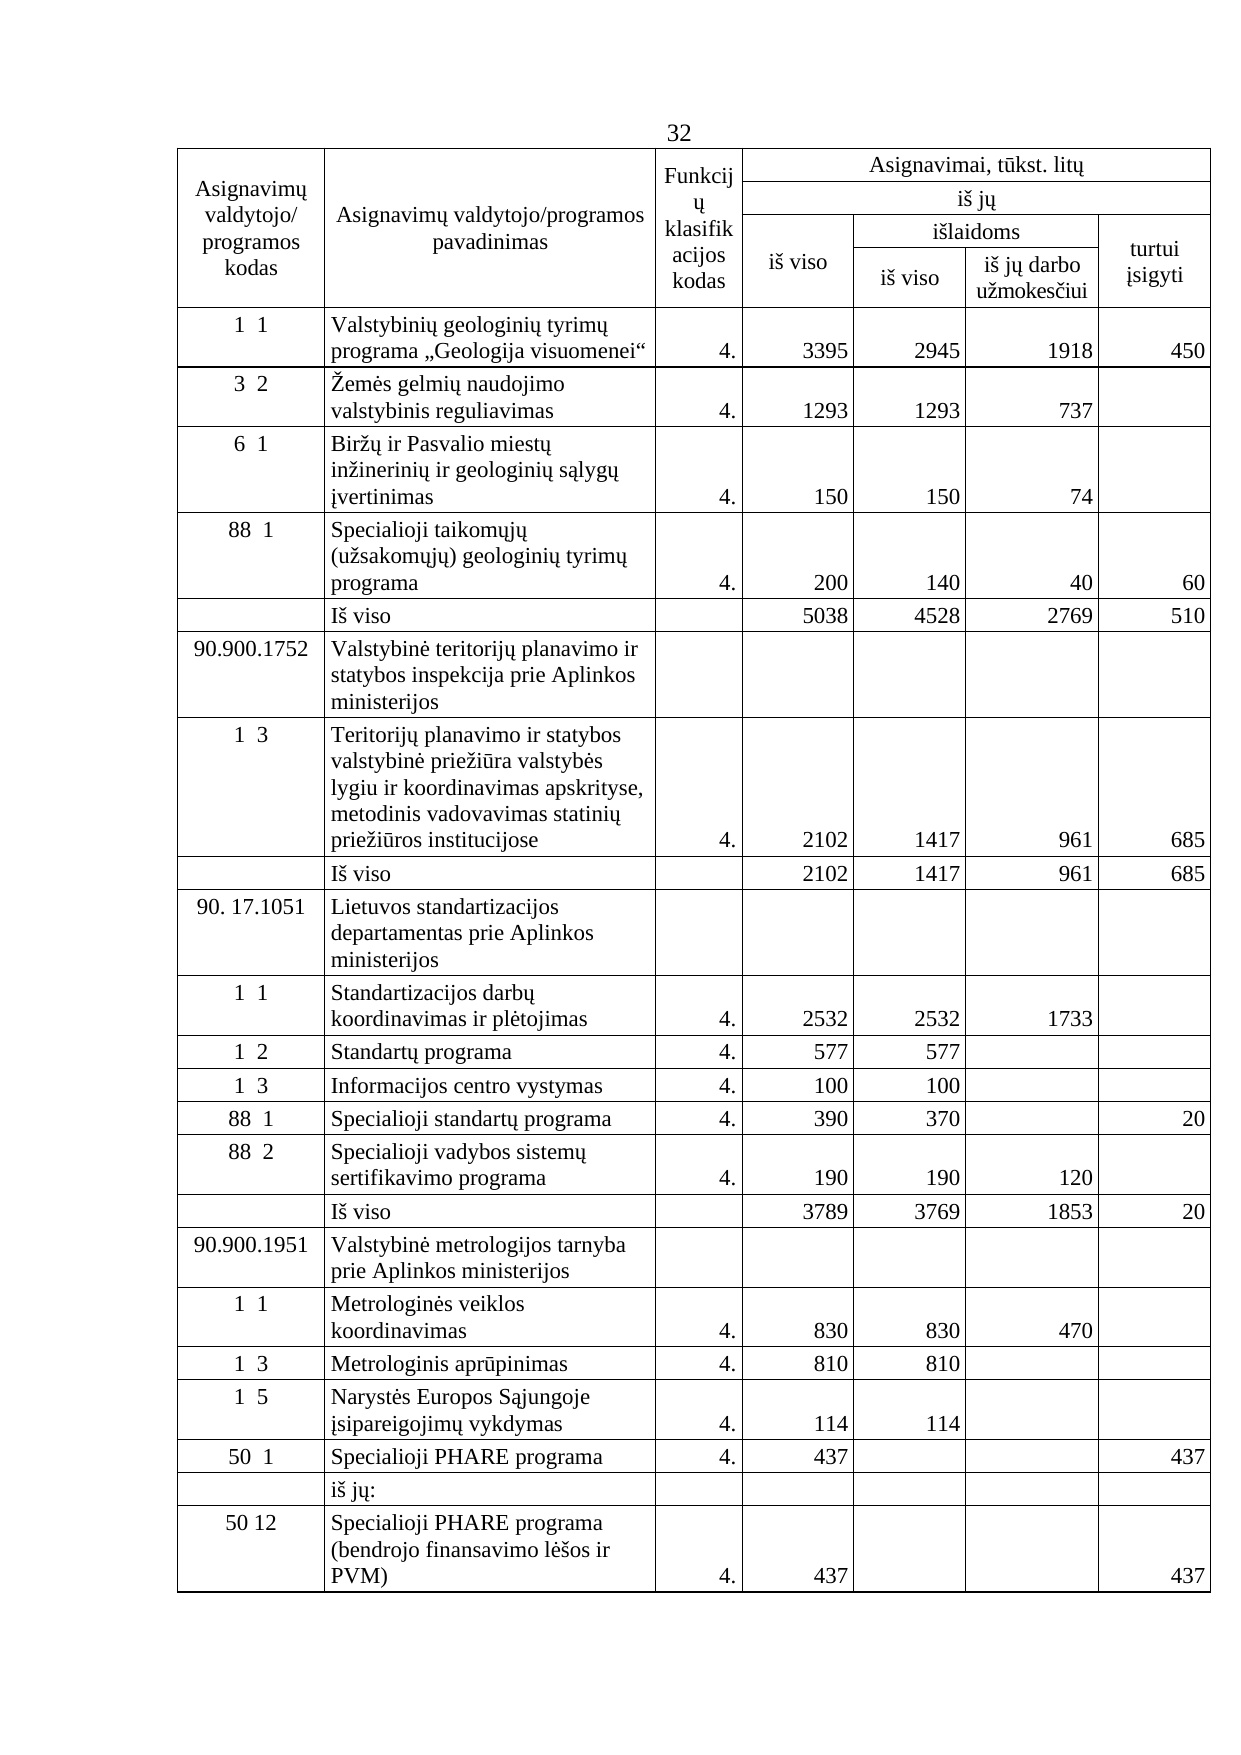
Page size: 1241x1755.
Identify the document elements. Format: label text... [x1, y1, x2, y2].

table_cell 4. [656, 308, 742, 366]
table_header Funkcijų klasifikacijos kodas [656, 149, 742, 307]
table_cell Teritorijų planavimo ir statybos valstybinė priežiūra valstybės lygiu ir koordinavimas apskrityse, metodinis vadovavimas statinių priežiūros institucijose [325, 718, 655, 856]
table_cell 4528 [854, 599, 965, 631]
table_cell 577 [854, 1036, 965, 1068]
table_cell 6 1 [178, 427, 324, 512]
table_cell 1 3 [178, 1347, 324, 1379]
table_cell 450 [1099, 308, 1210, 366]
table_cell [743, 1228, 853, 1287]
table_cell 3395 [743, 308, 853, 366]
table_cell 4. [656, 427, 742, 512]
table_cell 1 5 [178, 1380, 324, 1439]
table_cell [854, 1506, 965, 1591]
table_cell [1099, 1473, 1210, 1505]
table_cell [743, 890, 853, 975]
table_cell [656, 1228, 742, 1287]
table_cell 190 [743, 1135, 853, 1194]
table_cell 1733 [966, 976, 1098, 1034]
table_cell išlaidoms [854, 215, 1098, 247]
table_cell 810 [743, 1347, 853, 1379]
table_cell [1099, 427, 1210, 512]
table_cell Iš viso [325, 857, 655, 889]
table_cell 2102 [743, 857, 853, 889]
table_cell Iš viso [325, 1195, 655, 1227]
table_cell [1099, 1288, 1210, 1346]
table_cell Valstybinė teritorijų planavimo ir statybos inspekcija prie Aplinkos ministerijos [325, 632, 655, 717]
table_cell [1099, 1347, 1210, 1379]
table_cell 20 [1099, 1195, 1210, 1227]
table_cell Lietuvos standartizacijos departamentas prie Aplinkos ministerijos [325, 890, 655, 975]
table_cell [178, 599, 324, 631]
table_cell 88 1 [178, 1102, 324, 1134]
table_cell 2532 [854, 976, 965, 1034]
table_cell Žemės gelmių naudojimo valstybinis reguliavimas [325, 368, 655, 426]
table_cell 50 1 [178, 1440, 324, 1472]
table_cell 190 [854, 1135, 965, 1194]
table_cell Metrologinės veiklos koordinavimas [325, 1288, 655, 1346]
table_cell [966, 1440, 1098, 1472]
table_cell 437 [1099, 1506, 1210, 1591]
table_cell 1 2 [178, 1036, 324, 1068]
table_cell Informacijos centro vystymas [325, 1069, 655, 1101]
table_cell 510 [1099, 599, 1210, 631]
table_cell 4. [656, 1288, 742, 1346]
table_cell [966, 1347, 1098, 1379]
table_cell 3789 [743, 1195, 853, 1227]
table_cell [178, 857, 324, 889]
table_cell 1293 [743, 368, 853, 426]
table_cell 4. [656, 1102, 742, 1134]
table_cell 74 [966, 427, 1098, 512]
table_cell 437 [743, 1506, 853, 1591]
table_cell iš jų darbo užmokesčiui [966, 248, 1098, 307]
table_cell [656, 632, 742, 717]
table_cell Standartizacijos darbų koordinavimas ir plėtojimas [325, 976, 655, 1034]
table_cell 90.900.1951 [178, 1228, 324, 1287]
table_cell [966, 1069, 1098, 1101]
table_cell [1099, 1069, 1210, 1101]
table_cell Iš viso [325, 599, 655, 631]
table_cell 1918 [966, 308, 1098, 366]
table_cell [656, 890, 742, 975]
table_cell turtui įsigyti [1099, 215, 1210, 307]
table_cell Specialioji PHARE programa [325, 1440, 655, 1472]
table_cell iš jų [743, 182, 1210, 214]
table_cell 1 1 [178, 1288, 324, 1346]
table_cell Specialioji PHARE programa (bendrojo finansavimo lėšos ir PVM) [325, 1506, 655, 1591]
table_cell Valstybinių geologinių tyrimų programa „Geologija visuomenei“ [325, 308, 655, 366]
table_cell 1 1 [178, 308, 324, 366]
table_cell 810 [854, 1347, 965, 1379]
table_cell [1099, 1380, 1210, 1439]
table_cell iš jų: [325, 1473, 655, 1505]
table_cell 140 [854, 513, 965, 598]
table_cell 3769 [854, 1195, 965, 1227]
table_cell 1 3 [178, 718, 324, 856]
table_cell 100 [854, 1069, 965, 1101]
table_cell [854, 1473, 965, 1505]
table_cell [966, 1036, 1098, 1068]
table_cell [178, 1195, 324, 1227]
table_cell 4. [656, 513, 742, 598]
table_cell 114 [854, 1380, 965, 1439]
table_cell 90.900.1752 [178, 632, 324, 717]
table_cell 5038 [743, 599, 853, 631]
table_cell [743, 1473, 853, 1505]
table_cell 88 1 [178, 513, 324, 598]
table_cell Valstybinė metrologijos tarnyba prie Aplinkos ministerijos [325, 1228, 655, 1287]
table_cell 370 [854, 1102, 965, 1134]
table_cell [966, 1228, 1098, 1287]
table_cell [1099, 976, 1210, 1034]
table_cell [966, 632, 1098, 717]
table_cell [1099, 632, 1210, 717]
table_cell [966, 890, 1098, 975]
table_cell 40 [966, 513, 1098, 598]
table_cell Biržų ir Pasvalio miestų inžinerinių ir geologinių sąlygų įvertinimas [325, 427, 655, 512]
table_cell 4. [656, 1135, 742, 1194]
table_cell 1 3 [178, 1069, 324, 1101]
table_cell 437 [743, 1440, 853, 1472]
table_cell 4. [656, 1380, 742, 1439]
table_cell 685 [1099, 857, 1210, 889]
table_header Asignavimų valdytojo/ programos kodas [178, 149, 324, 307]
table_cell [1099, 368, 1210, 426]
table_cell [743, 632, 853, 717]
table_cell 4. [656, 1036, 742, 1068]
table_cell 830 [854, 1288, 965, 1346]
table_cell 1 1 [178, 976, 324, 1034]
table_cell [966, 1473, 1098, 1505]
table_cell 120 [966, 1135, 1098, 1194]
table_cell [966, 1380, 1098, 1439]
table_cell Narystės Europos Sąjungoje įsipareigojimų vykdymas [325, 1380, 655, 1439]
table_cell 2945 [854, 308, 965, 366]
table_cell 737 [966, 368, 1098, 426]
table_cell 114 [743, 1380, 853, 1439]
table_cell 437 [1099, 1440, 1210, 1472]
table_cell iš viso [854, 248, 965, 307]
table_cell 1293 [854, 368, 965, 426]
table_cell Specialioji vadybos sistemų sertifikavimo programa [325, 1135, 655, 1194]
table_cell [178, 1473, 324, 1505]
table_cell [854, 890, 965, 975]
table_cell 60 [1099, 513, 1210, 598]
table_cell [656, 1473, 742, 1505]
table_cell [966, 1506, 1098, 1591]
table_cell Metrologinis aprūpinimas [325, 1347, 655, 1379]
table_cell 390 [743, 1102, 853, 1134]
table_cell Standartų programa [325, 1036, 655, 1068]
table_cell [966, 1102, 1098, 1134]
table_cell 470 [966, 1288, 1098, 1346]
table_cell 4. [656, 976, 742, 1034]
table_cell [1099, 890, 1210, 975]
table_cell 4. [656, 1440, 742, 1472]
table_cell 577 [743, 1036, 853, 1068]
table_cell 2102 [743, 718, 853, 856]
table_cell 685 [1099, 718, 1210, 856]
table_cell [854, 1228, 965, 1287]
table_cell 20 [1099, 1102, 1210, 1134]
table_cell 1417 [854, 718, 965, 856]
table_cell 961 [966, 718, 1098, 856]
table_cell [1099, 1228, 1210, 1287]
table_cell 4. [656, 368, 742, 426]
table_cell 200 [743, 513, 853, 598]
table_cell [1099, 1135, 1210, 1194]
table_cell 1853 [966, 1195, 1098, 1227]
table_cell [854, 1440, 965, 1472]
table_cell 4. [656, 1506, 742, 1591]
table_cell [854, 632, 965, 717]
table_cell 4. [656, 1347, 742, 1379]
table_header Asignavimų valdytojo/programos pavadinimas [325, 149, 655, 307]
table_cell 150 [743, 427, 853, 512]
table_cell 88 2 [178, 1135, 324, 1194]
table_cell 90. 17.1051 [178, 890, 324, 975]
table_cell [1099, 1036, 1210, 1068]
table_cell [656, 857, 742, 889]
table_cell Specialioji taikomųjų (užsakomųjų) geologinių tyrimų programa [325, 513, 655, 598]
table_cell [656, 599, 742, 631]
table_cell 50 12 [178, 1506, 324, 1591]
table_cell 2532 [743, 976, 853, 1034]
table_cell 4. [656, 1069, 742, 1101]
table_cell 961 [966, 857, 1098, 889]
table_header Asignavimai, tūkst. litų [743, 149, 1210, 181]
table_cell 100 [743, 1069, 853, 1101]
table_cell 1417 [854, 857, 965, 889]
table_cell 3 2 [178, 368, 324, 426]
table_cell 150 [854, 427, 965, 512]
table_cell iš viso [743, 215, 853, 307]
table_cell 2769 [966, 599, 1098, 631]
table_cell 830 [743, 1288, 853, 1346]
table_cell 4. [656, 718, 742, 856]
table_cell [656, 1195, 742, 1227]
table_cell Specialioji standartų programa [325, 1102, 655, 1134]
